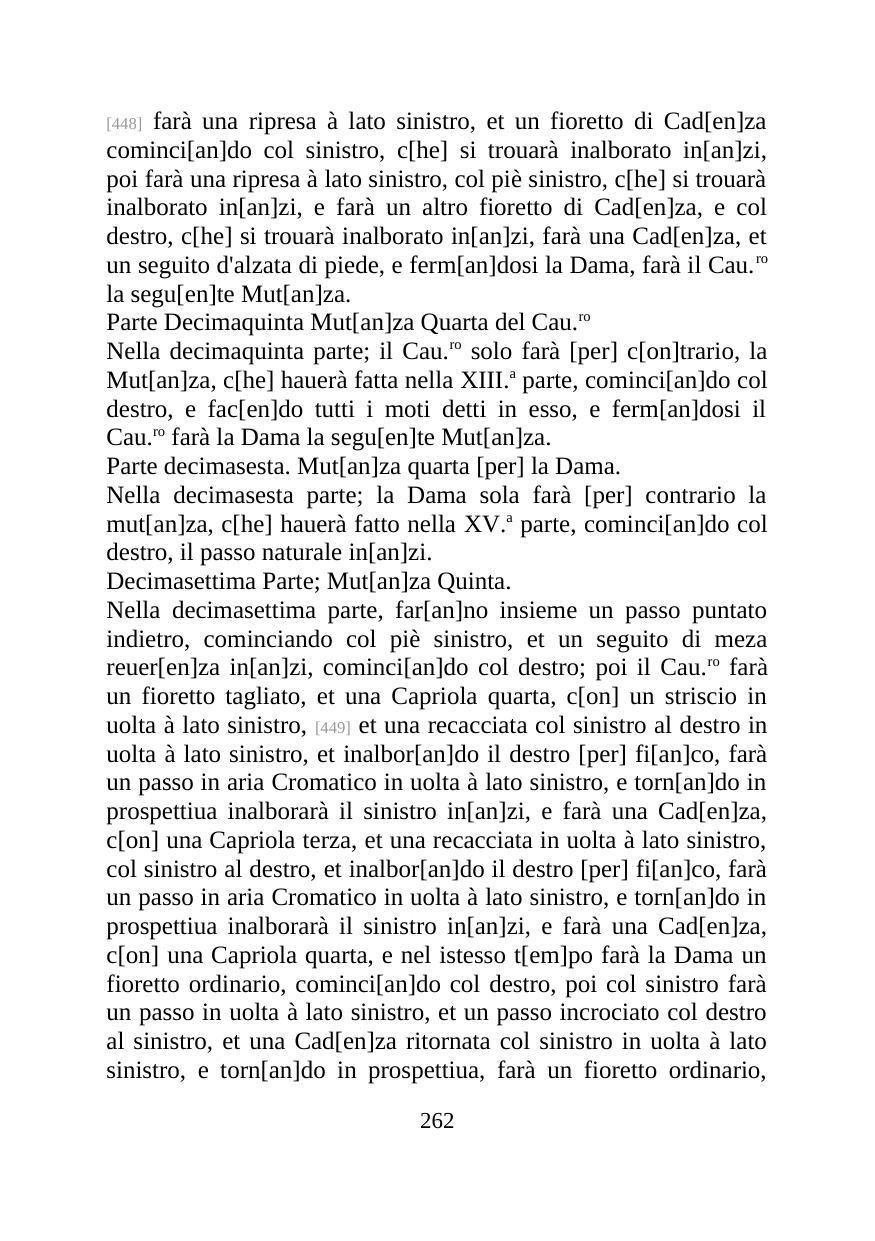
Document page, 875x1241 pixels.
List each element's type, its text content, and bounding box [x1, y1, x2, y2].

text Nella decimaquinta parte; il Cau.ro solo farà [per] c[on]trario, la Mut[an]za, c[he] hauerà fatta nella XIII.a parte, cominci[an]do col destro, e fac[en]do tutti i moti detti in esso, e ferm[an]dosi il Cau.ro farà la Dama la segu[en]te Mut[an]za. [106, 336, 768, 451]
text Nella decimasesta parte; la Dama sola farà [per] contrario la mut[an]za, c[he] hauerà fatto nella XV.a parte, cominci[an]do col destro, il passo naturale in[an]zi. [106, 480, 768, 566]
text [448] farà una ripresa à lato sinistro, et un fioretto di Cad[en]za cominci[an]do col sinistro, c[he] si trouarà inalborato in[an]zi, poi farà una ripresa à lato sinistro, col piè sinistro, c[he] si trouarà inalborato in[an]zi, e farà un altro fioretto di Cad[en]za, e col destro, c[he] si trouarà inalborato in[an]zi, farà una Cad[en]za, et un seguito d'alzata di piede, e ferm[an]dosi la Dama, farà il Cau.ro la segu[en]te Mut[an]za. [106, 106, 768, 307]
text Parte decimasesta. Mut[an]za quarta [per] la Dama. [106, 451, 768, 480]
text Nella decimasettima parte, far[an]no insieme un passo puntato indietro, cominciando col piè sinistro, et un seguito di meza reuer[en]za in[an]zi, cominci[an]do col destro; poi il Cau.ro farà un fioretto tagliato, et una Capriola quarta, c[on] un striscio in uolta à lato sinistro, [449] et una recacciata col sinistro al destro in uolta à lato sinistro, et inalbor[an]do il destro [per] fi[an]co, farà un passo in aria Cromatico in uolta à lato sinistro, e torn[an]do in prospettiua inalborarà il sinistro in[an]zi, e farà una Cad[en]za, c[on] una Capriola terza, et una recacciata in uolta à lato sinistro, col sinistro al destro, et inalbor[an]do il destro [per] fi[an]co, farà un passo in aria Cromatico in uolta à lato sinistro, e torn[an]do in prospettiua inalborarà il sinistro in[an]zi, e farà una Cad[en]za, c[on] una Capriola quarta, e nel istesso t[em]po farà la Dama un fioretto ordinario, cominci[an]do col destro, poi col sinistro farà un passo in uolta à lato sinistro, et un passo incrociato col destro al sinistro, et una Cad[en]za ritornata col sinistro in uolta à lato sinistro, e torn[an]do in prospettiua, farà un fioretto ordinario, [106, 595, 768, 1084]
text Decimasettima Parte; Mut[an]za Quinta. [106, 566, 768, 595]
text Parte Decimaquinta Mut[an]za Quarta del Cau.ro [106, 307, 768, 336]
